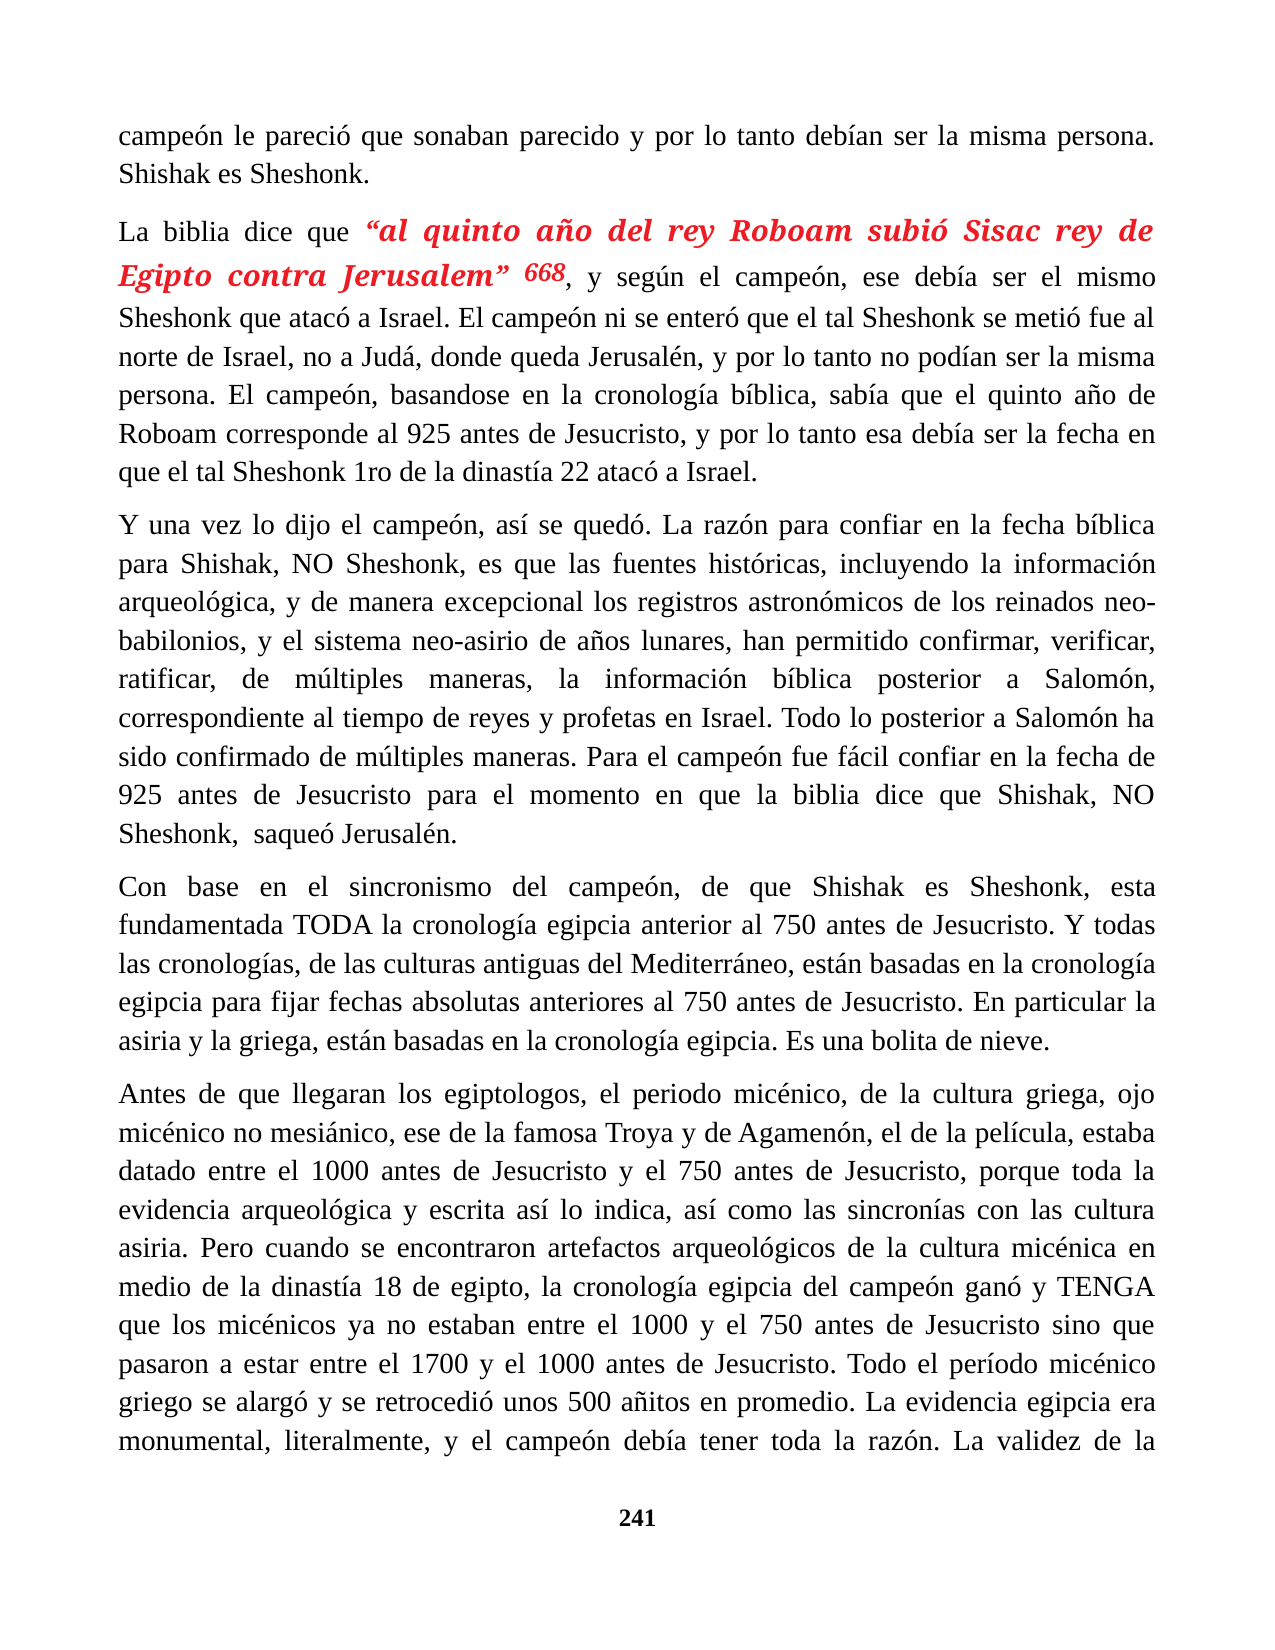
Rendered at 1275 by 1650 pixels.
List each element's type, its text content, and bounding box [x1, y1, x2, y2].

text campeón le pareció que sonaban parecido y por lo tanto debían ser la misma persona. Shishak es Sheshonk. [118, 118, 1157, 190]
text Y una vez lo dijo el campeón, así se quedó. La razón para confiar en la fecha bíblica para Shishak, NO Sheshonk, es que las fuentes históricas, incluyendo la información arqueológica, y de manera excepcional los registros astronómicos de los reinados neo-babilonios, y el sistema neo-asirio de años lunares, han permitido confirmar, verificar, ratificar, de múltiples maneras, la información bíblica posterior a Salomón, correspondiente al tiempo de reyes y profetas en Israel. Todo lo posterior a Salomón ha sido confirmado de múltiples maneras. Para el campeón fue fácil confiar en la fecha de 925 antes de Jesucristo para el momento en que la biblia dice que Shishak, NO Sheshonk, saqueó Jerusalén. [118, 507, 1157, 849]
text La biblia dice que “al quinto año del rey Roboam subió Sisac rey de Egipto contra Jerusalem” , y según el campeón, ese debía ser el mismo Sheshonk que atacó a Israel. El campeón ni se enteró que el tal Sheshonk se metió fue al norte de Israel, no a Judá, donde queda Jerusalén, y por lo tanto no podían ser la misma persona. El campeón, basandose en la cronología bíblica, sabía que el quinto año de Roboam corresponde al 925 antes de Jesucristo, y por lo tanto esa debía ser la fecha en que el tal Sheshonk 1ro de la dinastía 22 atacó a Israel. [118, 210, 1157, 488]
text Antes de que llegaran los egiptologos, el periodo micénico, de la cultura griega, ojo micénico no mesiánico, ese de la famosa Troya y de Agamenón, el de la película, estaba datado entre el 1000 antes de Jesucristo y el 750 antes de Jesucristo, porque toda la evidencia arqueológica y escrita así lo indica, así como las sincronías con las cultura asiria. Pero cuando se encontraron artefactos arqueológicos de la cultura micénica en medio de la dinastía 18 de egipto, la cronología egipcia del campeón ganó y TENGA que los micénicos ya no estaban entre el 1000 y el 750 antes de Jesucristo sino que pasaron a estar entre el 1700 y el 1000 antes de Jesucristo. Todo el período micénico griego se alargó y se retrocedió unos 500 añitos en promedio. La evidencia egipcia era monumental, literalmente, y el campeón debía tener toda la razón. La validez de la [118, 1076, 1157, 1457]
text Con base en el sincronismo del campeón, de que Shishak es Sheshonk, esta fundamentada TODA la cronología egipcia anterior al 750 antes de Jesucristo. Y todas las cronologías, de las culturas antiguas del Mediterráneo, están basadas en la cronología egipcia para fijar fechas absolutas anteriores al 750 antes de Jesucristo. En particular la asiria y la griega, están basadas en la cronología egipcia. Es una bolita de nieve. [118, 869, 1157, 1057]
